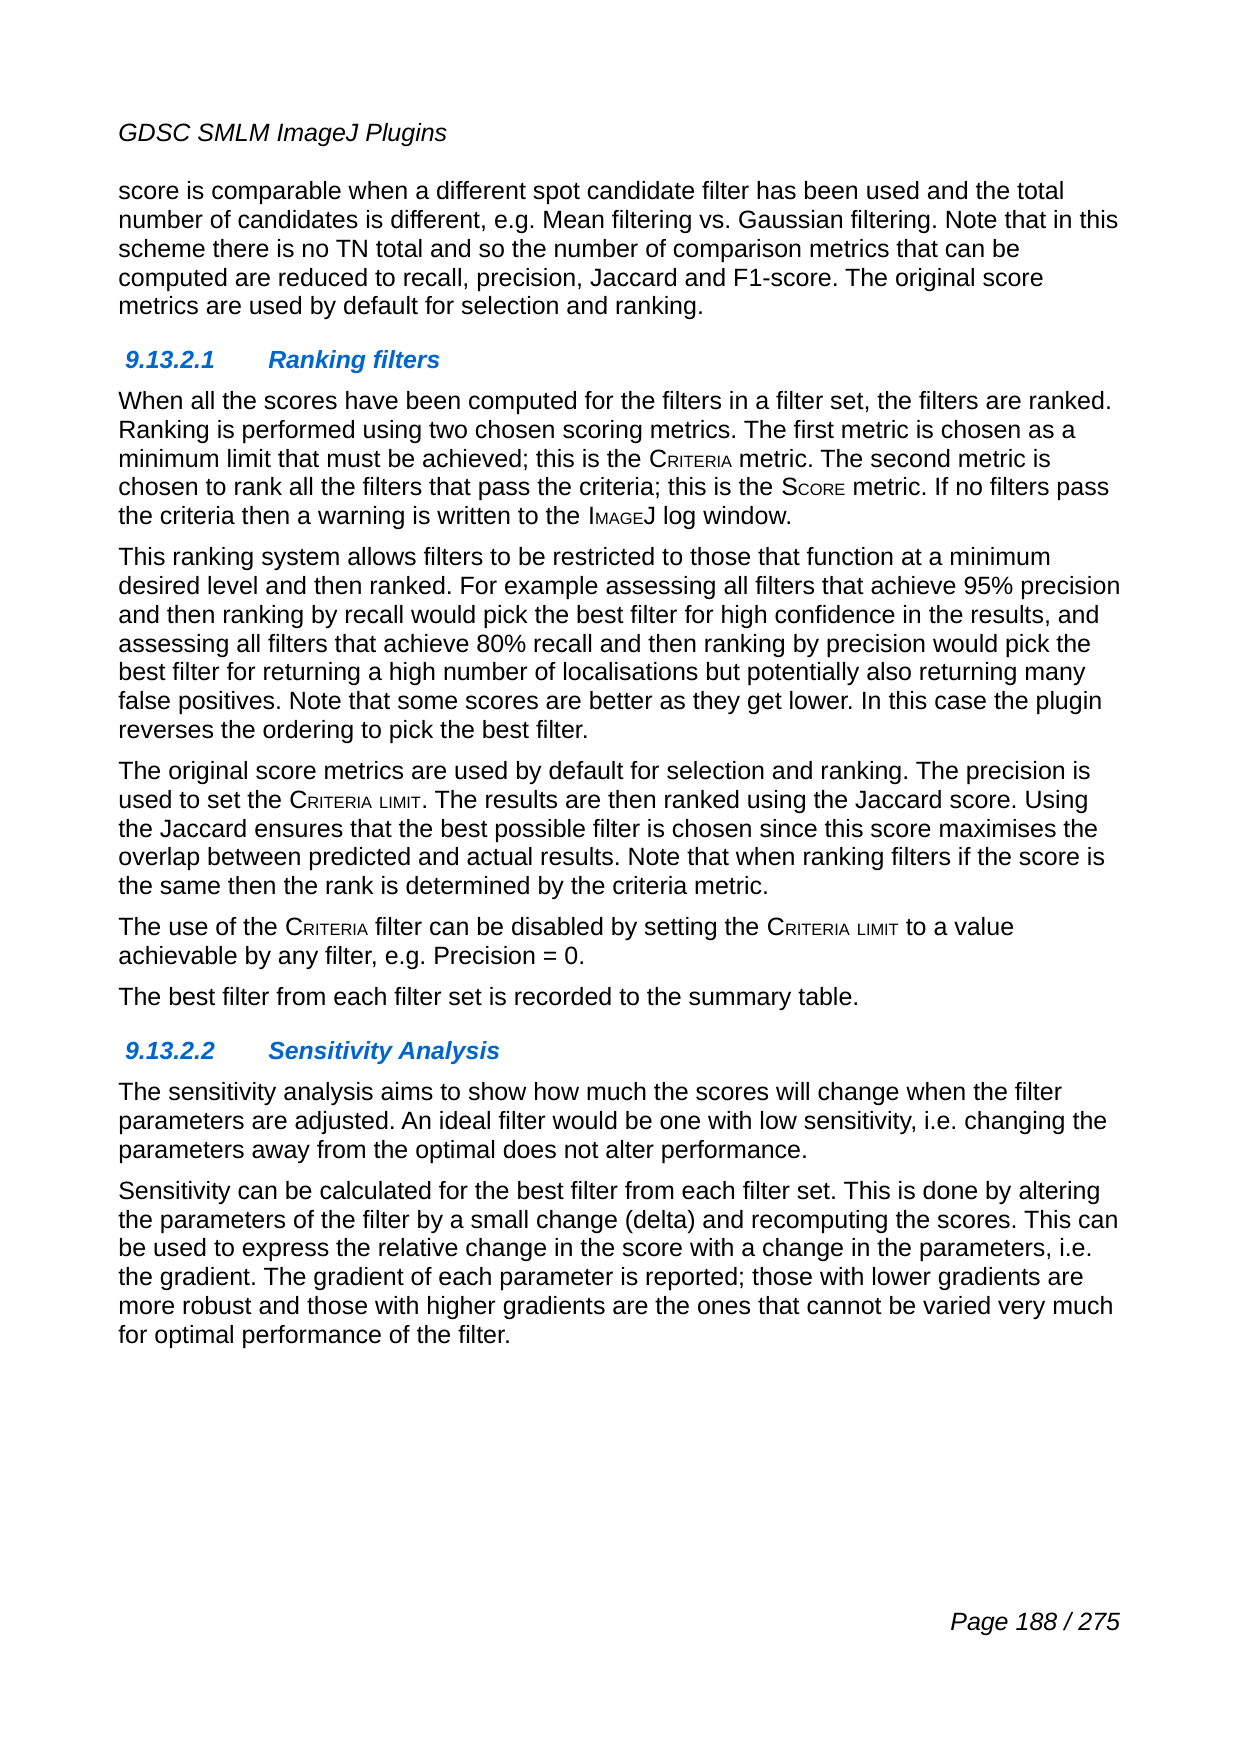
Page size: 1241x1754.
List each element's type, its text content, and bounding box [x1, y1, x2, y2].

text This ranking system allows filters to be restricted to those that function at a minimum desired level and then ranked. For example assessing all filters that achieve 95% precision and then ranking by recall would pick the best filter for high confidence in the results, and assessing all filters that achieve 80% recall and then ranking by precision would pick the best filter for returning a high number of localisations but potentially also returning many false positives. Note that some scores are better as they get lower. In this case the plugin reverses the ordering to pick the best filter. [118, 542, 1122, 744]
text The sensitivity analysis aims to show how much the scores will change when the filter parameters are adjusted. An ideal filter would be one with low sensitivity, i.e. changing the parameters away from the optimal does not alter performance. [118, 1077, 1122, 1163]
text When all the scores have been computed for the filters in a filter set, the filters are ranked. Ranking is performed using two chosen scoring metrics. The first metric is chosen as a minimum limit that must be achieved; this is the Criteria metric. The second metric is chosen to rank all the filters that pass the criteria; this is the Score metric. If no filters pass the criteria then a warning is written to the ImageJ log window. [118, 386, 1122, 530]
text score is comparable when a different spot candidate filter has been used and the total number of candidates is different, e.g. Mean filtering vs. Gaussian filtering. Note that in this scheme there is no TN total and so the number of comparison metrics that can be computed are reduced to recall, precision, Jaccard and F1-score. The original score metrics are used by default for selection and ranking. [118, 176, 1122, 320]
text The original score metrics are used by default for selection and ranking. The precision is used to set the Criteria limit. The results are then ranked using the Jaccard score. Using the Jaccard ensures that the best possible filter is chosen since this score maximises the overlap between predicted and actual results. Note that when ranking filters if the score is the same then the rank is determined by the criteria metric. [118, 756, 1122, 900]
text Sensitivity can be calculated for the best filter from each filter set. This is done by altering the parameters of the filter by a small change (delta) and recomputing the scores. This can be used to express the relative change in the score with a change in the parameters, i.e. the gradient. The gradient of each parameter is reported; those with lower gradients are more robust and those with higher gradients are the ones that cannot be varied very much for optimal performance of the filter. [118, 1176, 1122, 1348]
subtitle Sensitivity Analysis [118, 1036, 1122, 1065]
text The best filter from each filter set is recorded to the summary table. [118, 982, 1122, 1011]
subtitle Ranking filters [118, 345, 1122, 374]
text The use of the Criteria filter can be disabled by setting the Criteria limit to a value achievable by any filter, e.g. Precision = 0. [118, 912, 1122, 970]
